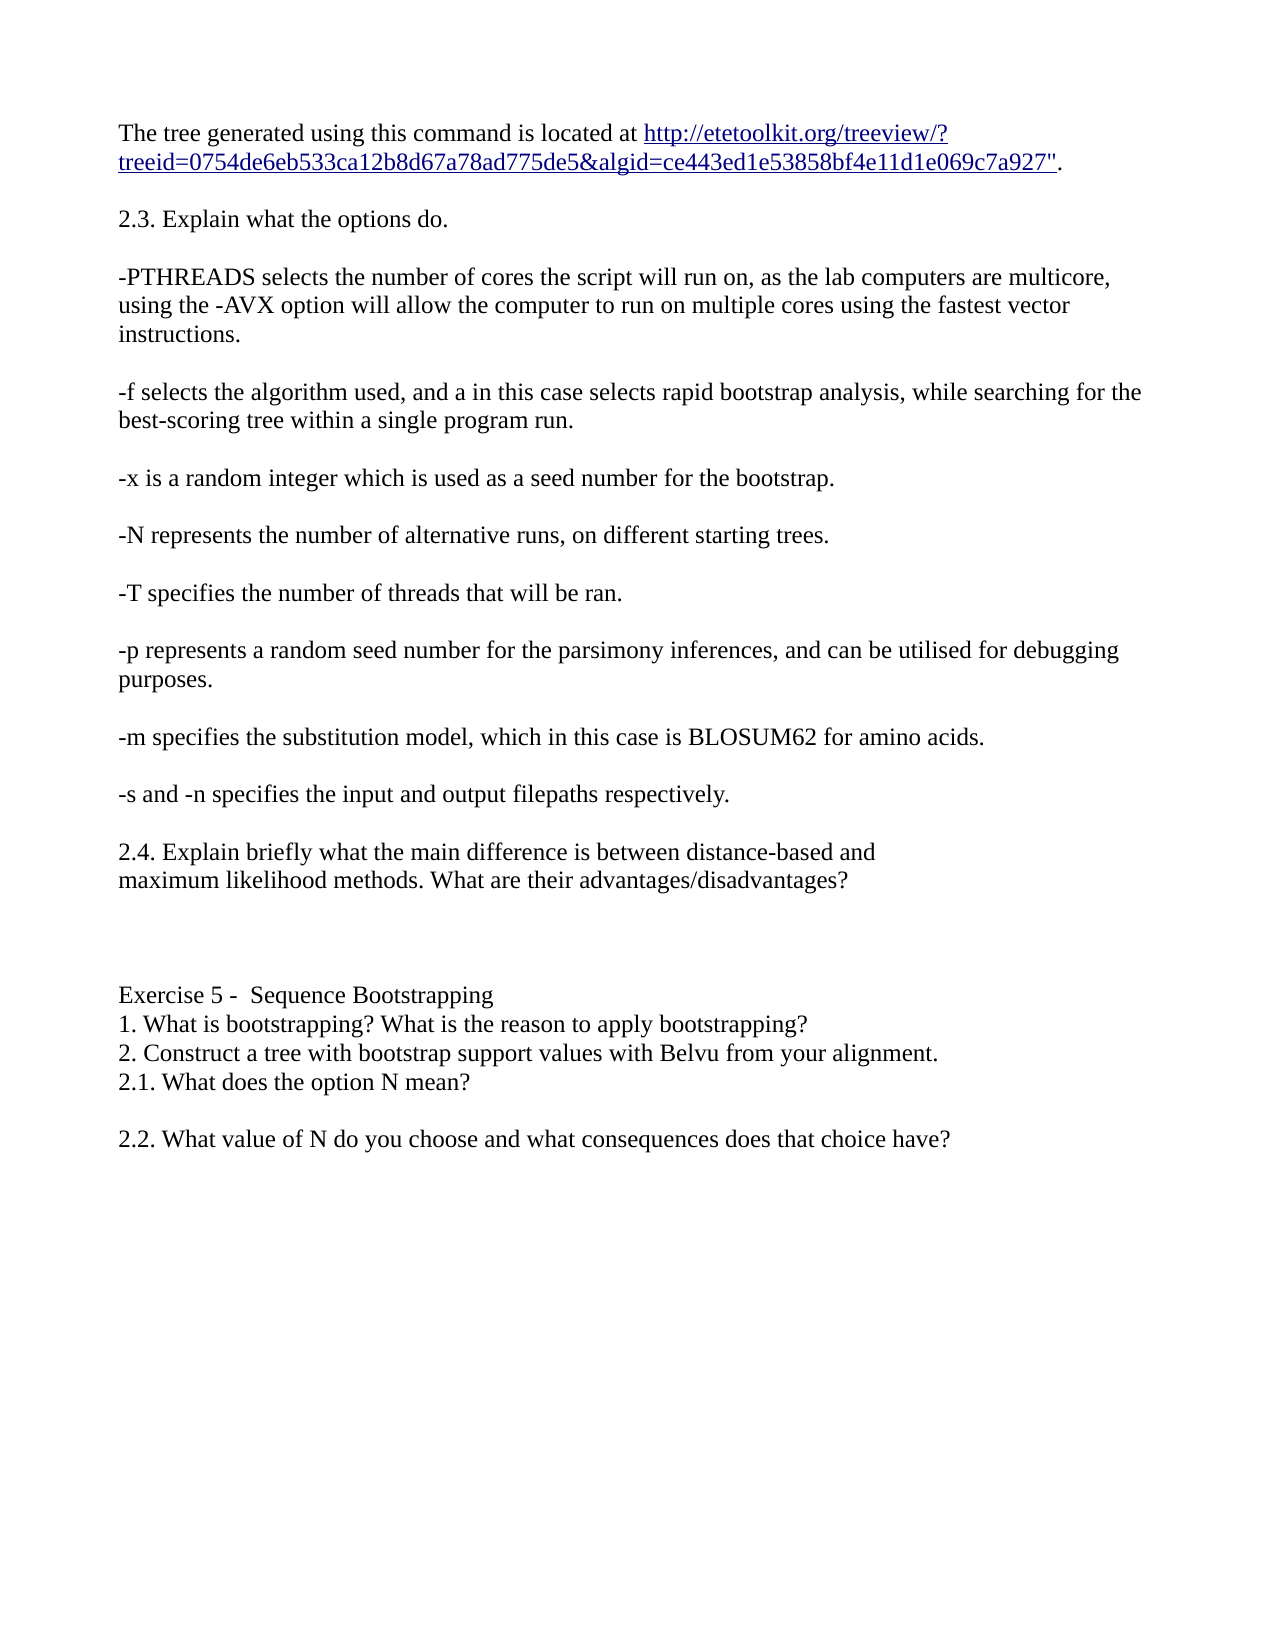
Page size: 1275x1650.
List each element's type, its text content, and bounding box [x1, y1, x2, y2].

text 2.1. What does the option N mean? [118, 1067, 1157, 1096]
text -p represents a random seed number for the parsimony inferences, and can be utilised for debugging purposes. [118, 636, 1157, 693]
text 2. Construct a tree with bootstrap support values with Belvu from your alignment. [118, 1038, 1157, 1067]
text -f selects the algorithm used, and a in this case selects rapid bootstrap analysis, while searching for the best-scoring tree within a single program run. [118, 377, 1157, 434]
text 2.3. Explain what the options do. [118, 204, 1157, 233]
text The tree generated using this command is located at http://etetoolkit.org/treeview/?treeid=0754de6eb533ca12b8d67a78ad775de5&algid=ce443ed1e53858bf4e11d1e069c7a927". [118, 118, 1157, 176]
text Exercise 5 - ​ Sequence Bootstrapping [118, 981, 1157, 1009]
text 2.4. Explain briefly what the main difference is between distance-based and [118, 837, 1157, 866]
text -m specifies the substitution model, which in this case is BLOSUM62 for amino acids. [118, 722, 1157, 751]
text -PTHREADS selects the number of cores the script will run on, as the lab computers are multicore, using the -AVX option will allow the computer to run on multiple cores using the fastest vector instructions. [118, 262, 1157, 348]
text -N represents the number of alternative runs, on different starting trees. [118, 521, 1157, 549]
text -s and -n specifies the input and output filepaths respectively. [118, 779, 1157, 808]
text -T specifies the number of threads that will be ran. [118, 578, 1157, 607]
text 1. What is bootstrapping? What is the reason to apply bootstrapping? [118, 1009, 1157, 1038]
text maximum likelihood methods. What are their advantages/disadvantages? [118, 866, 1157, 894]
text 2.2. What value of N do you choose and what consequences does that choice have? [118, 1124, 1157, 1153]
text -x is a random integer which is used as a seed number for the bootstrap. [118, 463, 1157, 492]
